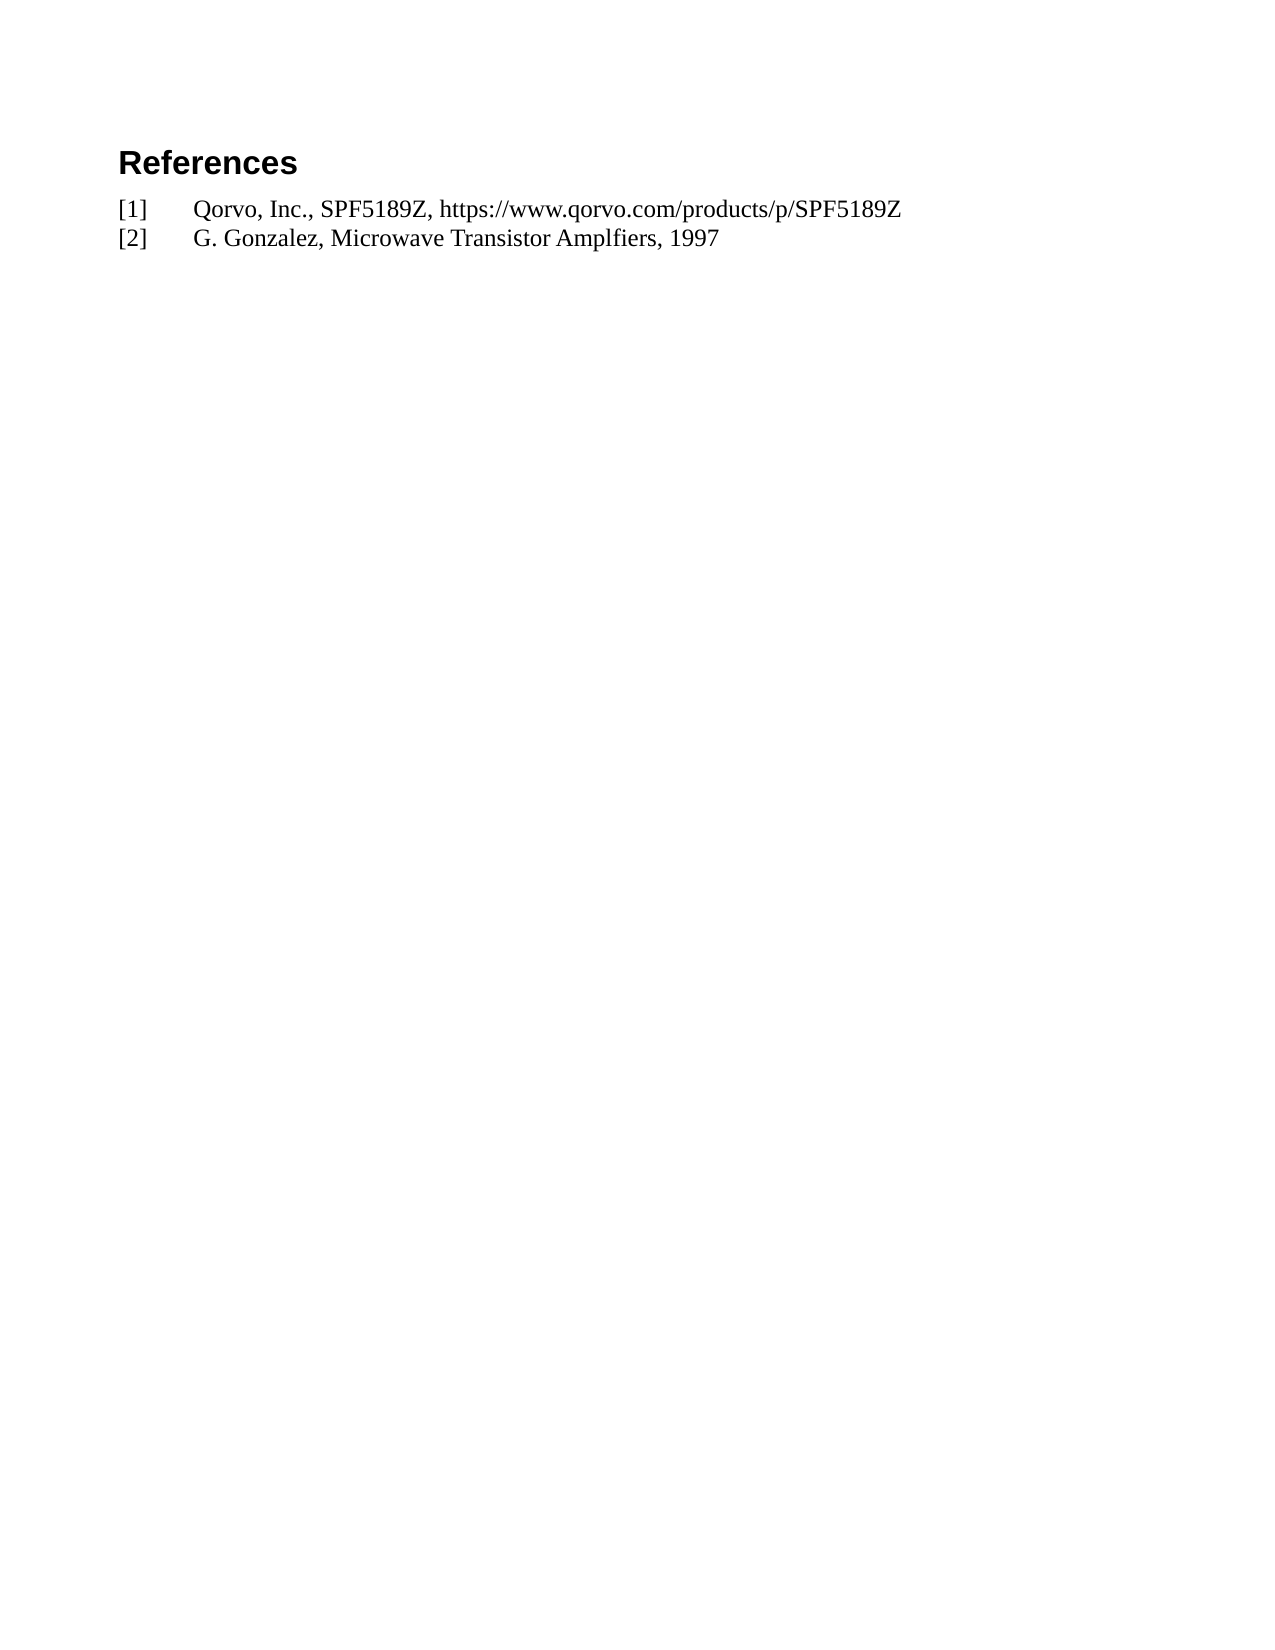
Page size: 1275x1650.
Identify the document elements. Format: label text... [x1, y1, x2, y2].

subtitle References [118, 143, 1157, 182]
text [1] Qorvo, Inc., SPF5189Z, https://www.qorvo.com/products/p/SPF5189Z [118, 194, 1157, 223]
text [2] G. Gonzalez, Microwave Transistor Amplfiers, 1997 [118, 223, 1157, 252]
